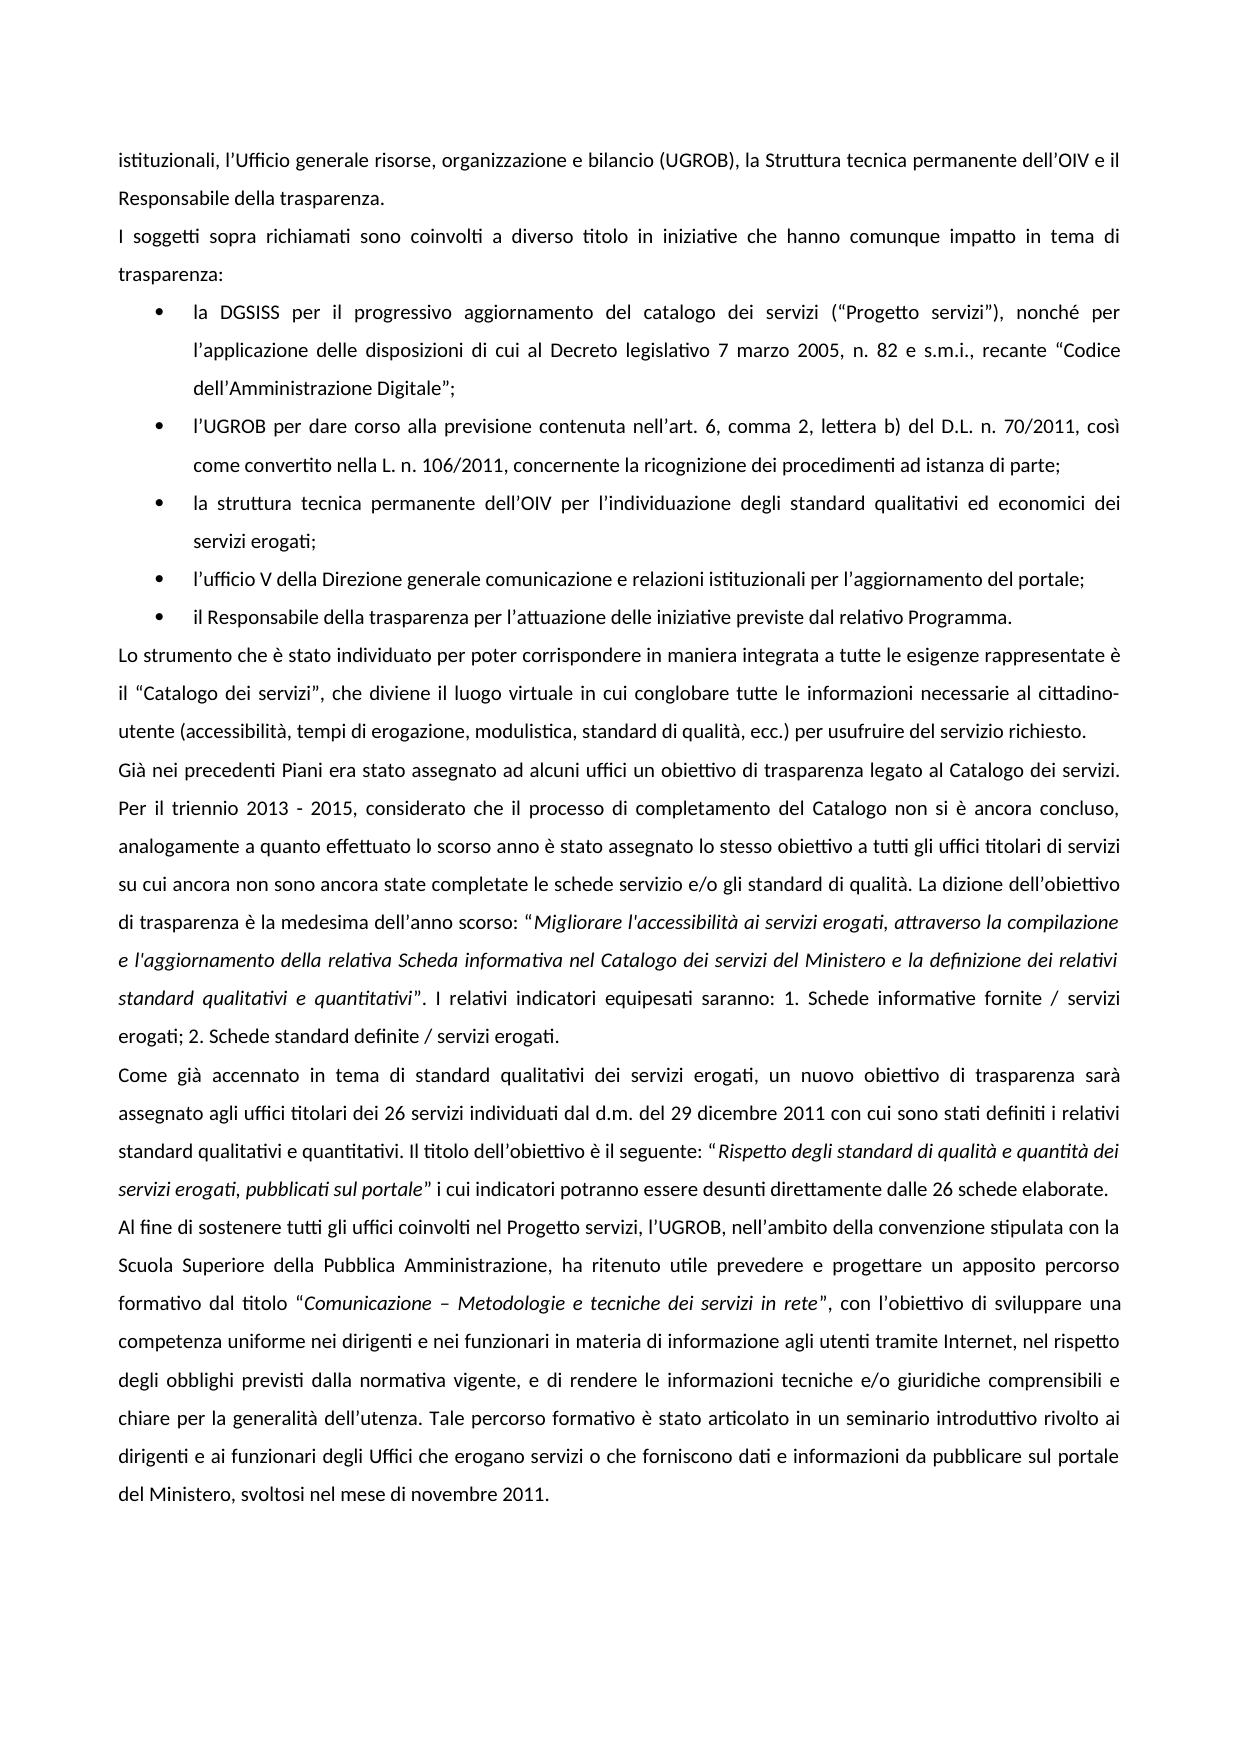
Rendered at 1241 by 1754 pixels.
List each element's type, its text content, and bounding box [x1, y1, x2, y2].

text Al fine di sostenere tutti gli uffici coinvolti nel Progetto servizi, l’UGROB, nell’ambito della convenzione stipulata con la Scuola Superiore della Pubblica Amministrazione, ha ritenuto utile prevedere e progettare un apposito percorso formativo dal titolo “Comunicazione – Metodologie e tecniche dei servizi in rete”, con l’obiettivo di sviluppare una competenza uniforme nei dirigenti e nei funzionari in materia di informazione agli utenti tramite Internet, nel rispetto degli obblighi previsti dalla normativa vigente, e di rendere le informazioni tecniche e/o giuridiche comprensibili e chiare per la generalità dell’utenza. Tale percorso formativo è stato articolato in un seminario introduttivo rivolto ai dirigenti e ai funzionari degli Uffici che erogano servizi o che forniscono dati e informazioni da pubblicare sul portale del Ministero, svoltosi nel mese di novembre 2011. [118, 1214, 1122, 1507]
list la struttura tecnica permanente dell’OIV per l’individuazione degli standard qualitativi ed economici dei servizi erogati; [156, 490, 1122, 553]
text Come già accennato in tema di standard qualitativi dei servizi erogati, un nuovo obiettivo di trasparenza sarà assegnato agli uffici titolari dei 26 servizi individuati dal d.m. del 29 dicembre 2011 con cui sono stati definiti i relativi standard qualitativi e quantitativi. Il titolo dell’obiettivo è il seguente: “Rispetto degli standard di qualità e quantità dei servizi erogati, pubblicati sul portale” i cui indicatori potranno essere desunti direttamente dalle 26 schede elaborate. [118, 1062, 1122, 1202]
list la DGSISS per il progressivo aggiornamento del catalogo dei servizi (“Progetto servizi”), nonché per l’applicazione delle disposizioni di cui al Decreto legislativo 7 marzo 2005, n. 82 e s.m.i., recante “Codice dell’Amministrazione Digitale”; [156, 299, 1122, 401]
text Già nei precedenti Piani era stato assegnato ad alcuni uffici un obiettivo di trasparenza legato al Catalogo dei servizi. Per il triennio 2013 - 2015, considerato che il processo di completamento del Catalogo non si è ancora concluso, analogamente a quanto effettuato lo scorso anno è stato assegnato lo stesso obiettivo a tutti gli uffici titolari di servizi su cui ancora non sono ancora state completate le schede servizio e/o gli standard di qualità. La dizione dell’obiettivo di trasparenza è la medesima dell’anno scorso: “Migliorare l'accessibilità ai servizi erogati, attraverso la compilazione e l'aggiornamento della relativa Scheda informativa nel Catalogo dei servizi del Ministero e la definizione dei relativi standard qualitativi e quantitativi”. I relativi indicatori equipesati saranno: 1. Schede informative fornite / servizi erogati; 2. Schede standard definite / servizi erogati. [118, 757, 1122, 1049]
list l’UGROB per dare corso alla previsione contenuta nell’art. 6, comma 2, lettera b) del D.L. n. 70/2011, così come convertito nella L. n. 106/2011, concernente la ricognizione dei procedimenti ad istanza di parte; [156, 414, 1122, 477]
text I soggetti sopra richiamati sono coinvolti a diverso titolo in iniziative che hanno comunque impatto in tema di trasparenza: [118, 223, 1122, 287]
text istituzionali, l’Ufficio generale risorse, organizzazione e bilancio (UGROB), la Struttura tecnica permanente dell’OIV e il Responsabile della trasparenza. [118, 147, 1122, 210]
list l’ufficio V della Direzione generale comunicazione e relazioni istituzionali per l’aggiornamento del portale; [156, 566, 1122, 592]
list il Responsabile della trasparenza per l’attuazione delle iniziative previste dal relativo Programma. [156, 604, 1122, 630]
text Lo strumento che è stato individuato per poter corrispondere in maniera integrata a tutte le esigenze rappresentate è il “Catalogo dei servizi”, che diviene il luogo virtuale in cui conglobare tutte le informazioni necessarie al cittadino-utente (accessibilità, tempi di erogazione, modulistica, standard di qualità, ecc.) per usufruire del servizio richiesto. [118, 642, 1122, 744]
